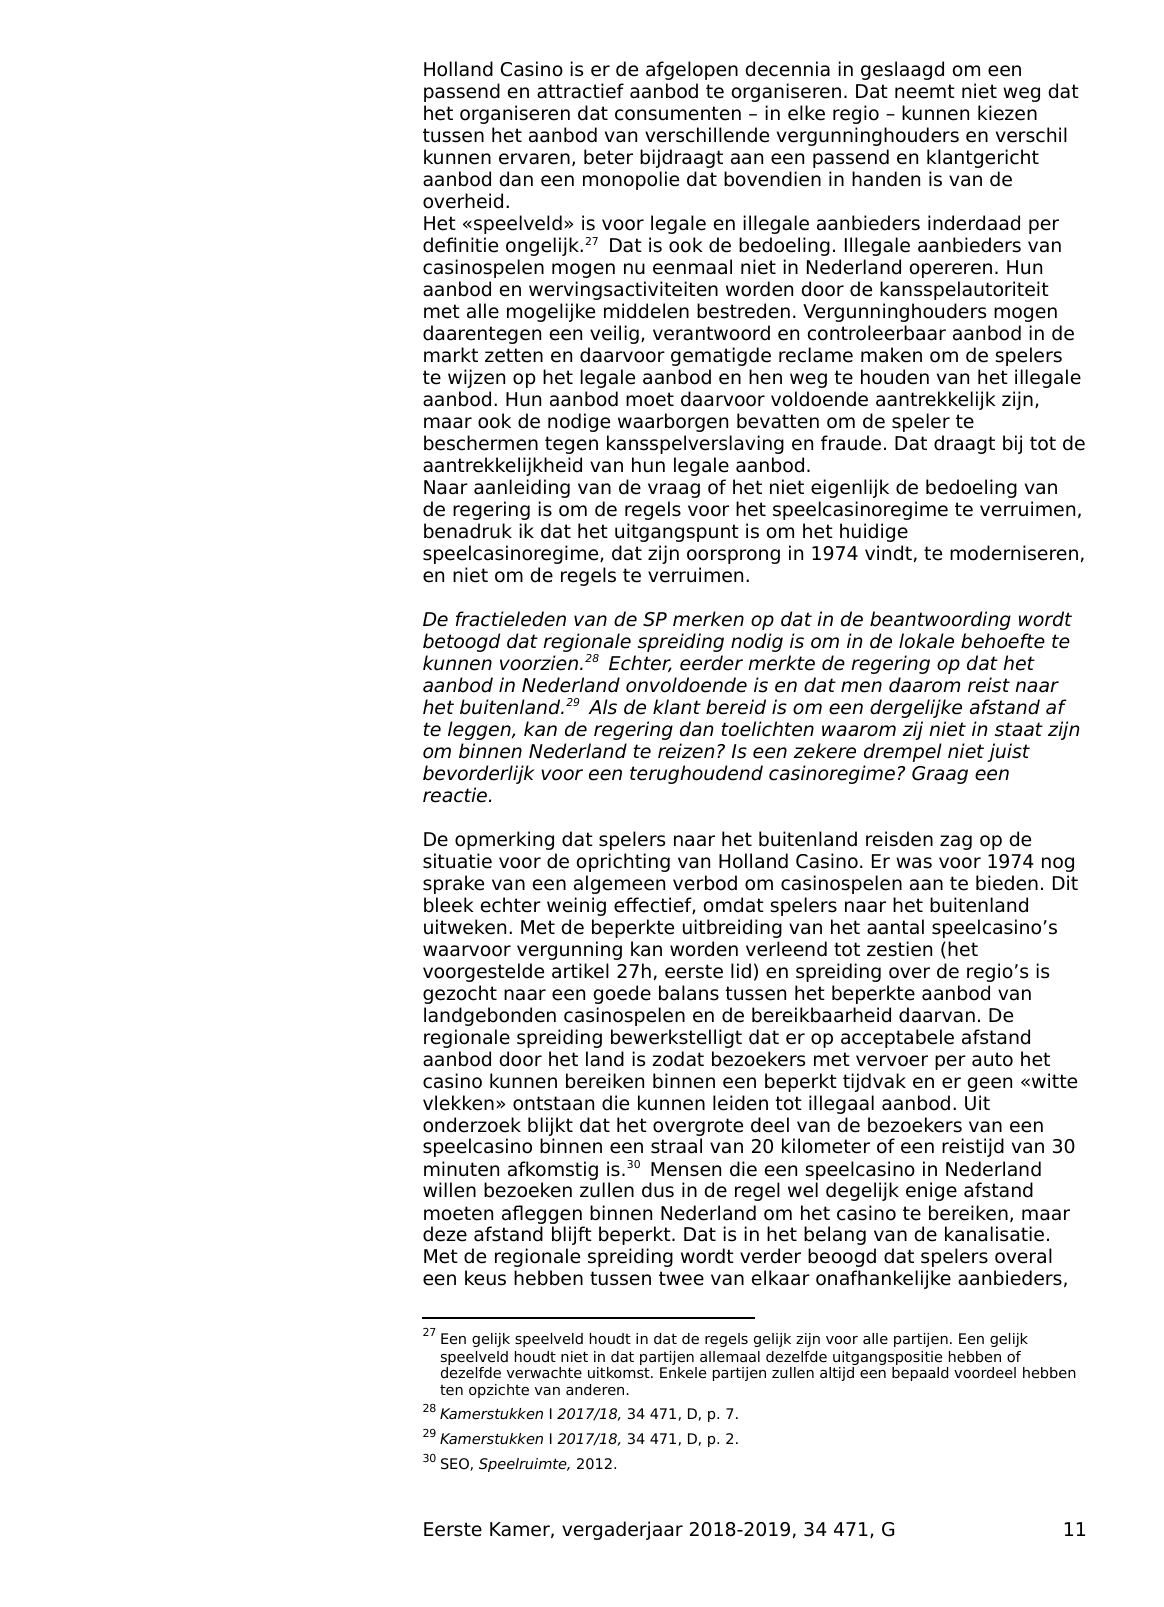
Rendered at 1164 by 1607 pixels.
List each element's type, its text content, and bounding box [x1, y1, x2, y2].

text Kamerstukken I 2017/18, 34 471, D, p. 2. [422, 1427, 1087, 1449]
text Het «speelveld» is voor legale en illegale aanbieders inderdaad per definitie ongelijk. Dat is ook de bedoeling. Illegale aanbieders van casinospelen mogen nu eenmaal niet in Nederland opereren. Hun aanbod en wervingsactiviteiten worden door de kansspelautoriteit met alle mogelijke middelen bestreden. Vergunninghouders mogen daarentegen een veilig, verantwoord en controleerbaar aanbod in de markt zetten en daarvoor gematigde reclame maken om de spelers te wijzen op het legale aanbod en hen weg te houden van het illegale aanbod. Hun aanbod moet daarvoor voldoende aantrekkelijk zijn, maar ook de nodige waarborgen bevatten om de speler te beschermen tegen kansspelverslaving en fraude. Dat draagt bij tot de aantrekkelijkheid van hun legale aanbod. [422, 213, 1087, 477]
text SEO, Speelruimte, 2012. [422, 1452, 1087, 1474]
text Naar aanleiding van de vraag of het niet eigenlijk de bedoeling van de regering is om de regels voor het speelcasinoregime te verruimen, benadruk ik dat het uitgangspunt is om het huidige speelcasinoregime, dat zijn oorsprong in 1974 vindt, te moderniseren, en niet om de regels te verruimen. [422, 477, 1087, 587]
text Een gelijk speelveld houdt in dat de regels gelijk zijn voor alle partijen. Een gelijk speelveld houdt niet in dat partijen allemaal dezelfde uitgangspositie hebben of dezelfde verwachte uitkomst. Enkele partijen zullen altijd een bepaald voordeel hebben ten opzichte van anderen. [422, 1327, 1087, 1399]
text De opmerking dat spelers naar het buitenland reisden zag op de situatie voor de oprichting van Holland Casino. Er was voor 1974 nog sprake van een algemeen verbod om casinospelen aan te bieden. Dit bleek echter weinig effectief, omdat spelers naar het buitenland uitweken. Met de beperkte uitbreiding van het aantal speelcasino’s waarvoor vergunning kan worden verleend tot zestien (het voorgestelde artikel 27h, eerste lid) en spreiding over de regio’s is gezocht naar een goede balans tussen het beperkte aanbod van landgebonden casinospelen en de bereikbaarheid daarvan. De regionale spreiding bewerkstelligt dat er op acceptabele afstand aanbod door het land is zodat bezoekers met vervoer per auto het casino kunnen bereiken binnen een beperkt tijdvak en er geen «witte vlekken» ontstaan die kunnen leiden tot illegaal aanbod. Uit onderzoek blijkt dat het overgrote deel van de bezoekers van een speelcasino binnen een straal van 20 kilometer of een reistijd van 30 minuten afkomstig is. Mensen die een speelcasino in Nederland willen bezoeken zullen dus in de regel wel degelijk enige afstand moeten afleggen binnen Nederland om het casino te bereiken, maar deze afstand blijft beperkt. Dat is in het belang van de kanalisatie. Met de regionale spreiding wordt verder beoogd dat spelers overal een keus hebben tussen twee van elkaar onafhankelijke aanbieders, [422, 829, 1087, 1290]
text Holland Casino is er de afgelopen decennia in geslaagd om een passend en attractief aanbod te organiseren. Dat neemt niet weg dat het organiseren dat consumenten – in elke regio – kunnen kiezen tussen het aanbod van verschillende vergunninghouders en verschil kunnen ervaren, beter bijdraagt aan een passend en klantgericht aanbod dan een monopolie dat bovendien in handen is van de overheid. [422, 59, 1087, 213]
text De fractieleden van de SP merken op dat in de beantwoording wordt betoogd dat regionale spreiding nodig is om in de lokale behoefte te kunnen voorzien. Echter, eerder merkte de regering op dat het aanbod in Nederland onvoldoende is en dat men daarom reist naar het buitenland. Als de klant bereid is om een dergelijke afstand af te leggen, kan de regering dan toelichten waarom zij niet in staat zijn om binnen Nederland te reizen? Is een zekere drempel niet juist bevorderlijk voor een terughoudend casinoregime? Graag een reactie. [422, 609, 1087, 807]
text Kamerstukken I 2017/18, 34 471, D, p. 7. [422, 1402, 1087, 1424]
